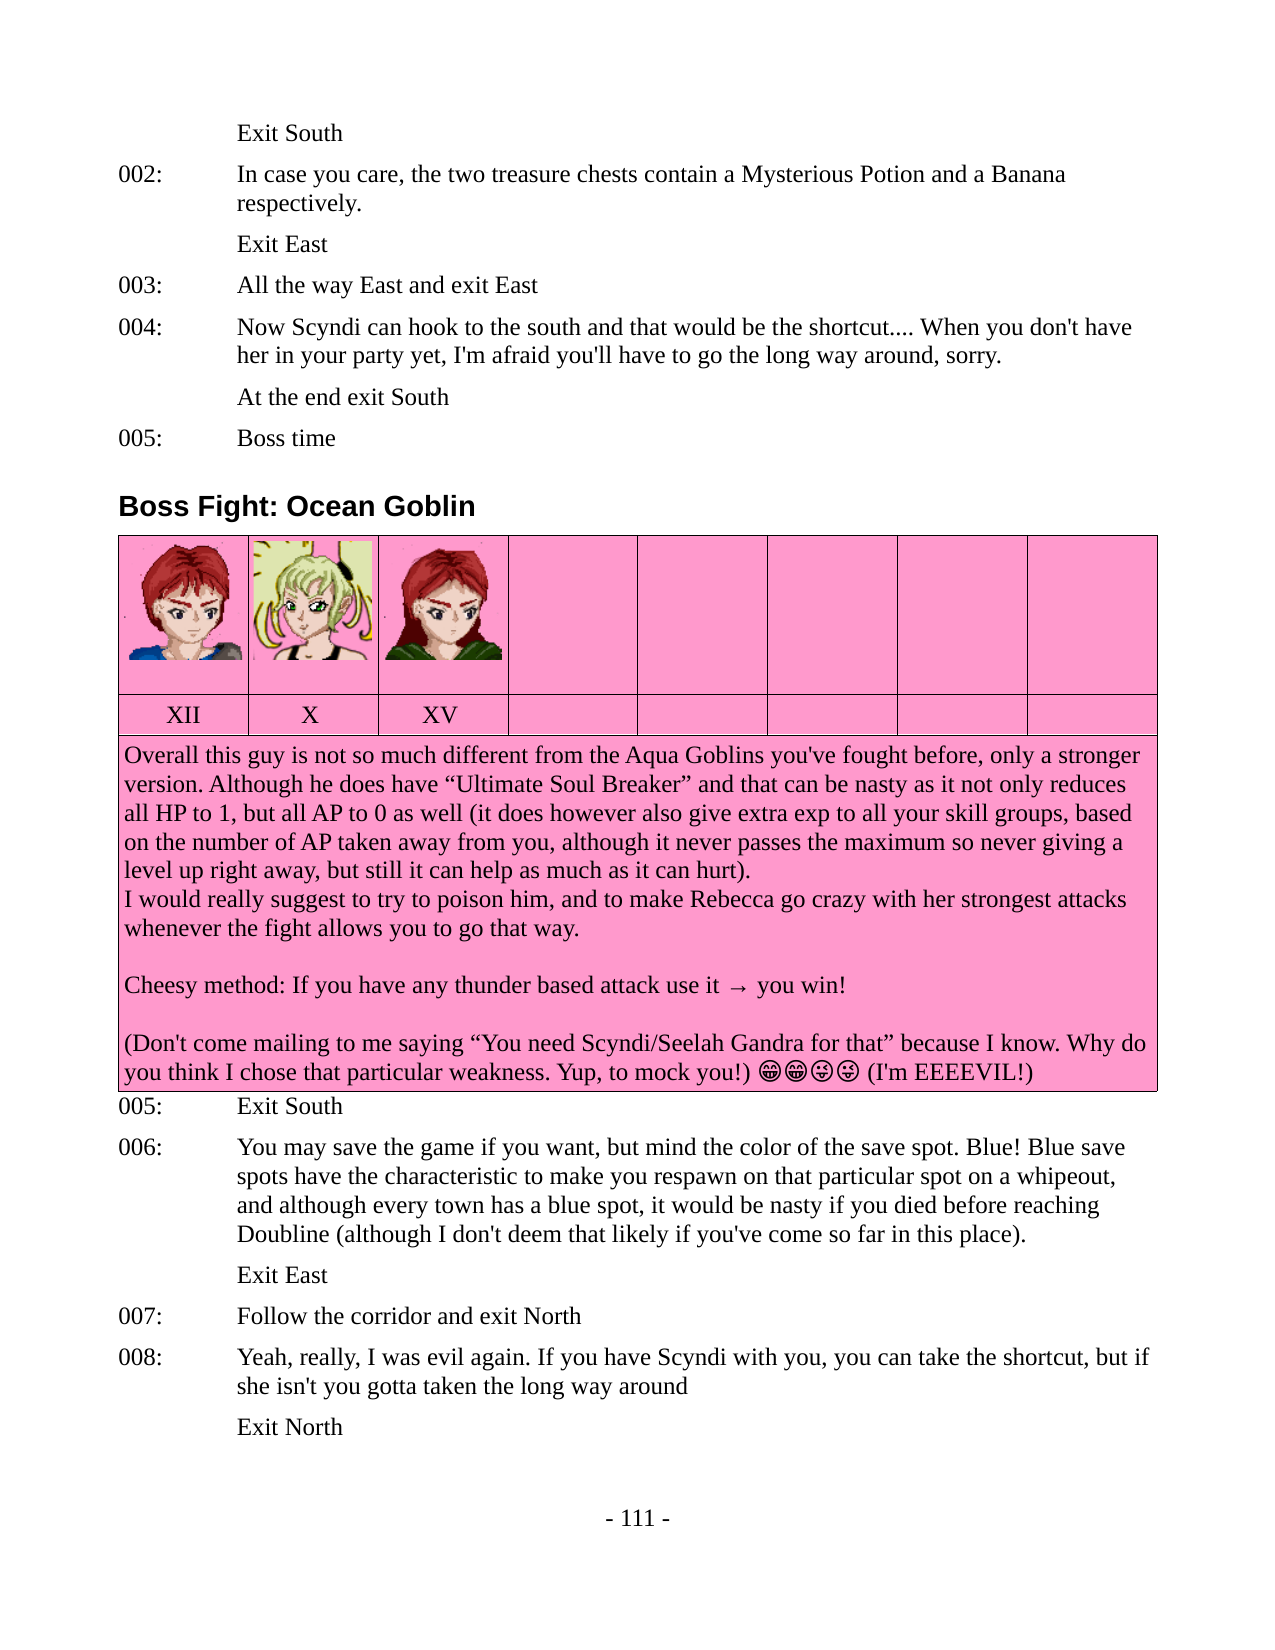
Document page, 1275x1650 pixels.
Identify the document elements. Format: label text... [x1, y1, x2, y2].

table_cell [638, 695, 767, 734]
text Exit East [118, 1260, 1157, 1289]
table_header [249, 660, 378, 694]
text 008: Yeah, really, I was evil again. If you have Scyndi with you, you can take the shortcut, but if she isn't you gotta taken the long way around [118, 1342, 1157, 1400]
table_cell XV [379, 695, 508, 734]
table_header [249, 536, 378, 659]
text At the end exit South [118, 382, 1157, 411]
text 004: Now Scyndi can hook to the south and that would be the shortcut.... When you don't have her in your party yet, I'm afraid you'll have to go the long way around, sorry. [118, 312, 1157, 369]
table_header [379, 536, 508, 694]
picture [123, 541, 243, 660]
table_header [119, 536, 248, 659]
table_cell [768, 695, 897, 734]
table_cell X [249, 695, 378, 734]
picture [253, 541, 372, 660]
text Exit East [118, 229, 1157, 258]
table_header [509, 536, 637, 694]
table_cell [898, 695, 1027, 734]
text 003: All the way East and exit East [118, 271, 1157, 299]
table_header [898, 536, 1027, 694]
subtitle Boss Fight: Ocean Goblin [118, 489, 1157, 523]
table_header [638, 536, 767, 694]
table_cell Overall this guy is not so much different from the Aqua Goblins you've fought before, only a stronger version. Although he does have “Ultimate Soul Breaker” and that can be nasty as it not only reduces all HP to 1, but all AP to 0 as well (it does however also give extra exp to all your skill groups, based on the number of AP taken away from you, although it never passes the maximum so never giving a level up right away, but still it can help as much as it can hurt). I would really suggest to try to poison him, and to make Rebecca go crazy with her strongest attacks whenever the fight allows you to go that way. Cheesy method: If you have any thunder based attack use it → you win! (Don't come mailing to me saying “You need Scyndi/Seelah Gandra for that” because I know. Why do you think I chose that particular weakness. Yup, to mock you!) 😁😁😜😜 (I'm EEEEVIL!) [119, 736, 1157, 1091]
text 006: You may save the game if you want, but mind the color of the save spot. Blue! Blue save spots have the characteristic to make you respawn on that particular spot on a whipeout, and although every town has a blue spot, it would be nasty if you died before reaching Doubline (although I don't deem that likely if you've come so far in this place). [118, 1132, 1157, 1247]
text 005: Exit South [118, 1092, 1157, 1120]
table_header [1028, 536, 1157, 694]
table_cell XII [119, 695, 248, 734]
table_header [119, 660, 248, 694]
text Exit South [118, 118, 1157, 147]
text 007: Follow the corridor and exit North [118, 1301, 1157, 1330]
text 005: Boss time [118, 423, 1157, 452]
table_header [768, 536, 897, 694]
table_cell [509, 695, 637, 734]
text Exit North [118, 1412, 1157, 1441]
picture [383, 541, 502, 660]
text 002: In case you care, the two treasure chests contain a Mysterious Potion and a Banana respectively. [118, 159, 1157, 217]
table_cell [1028, 695, 1157, 734]
